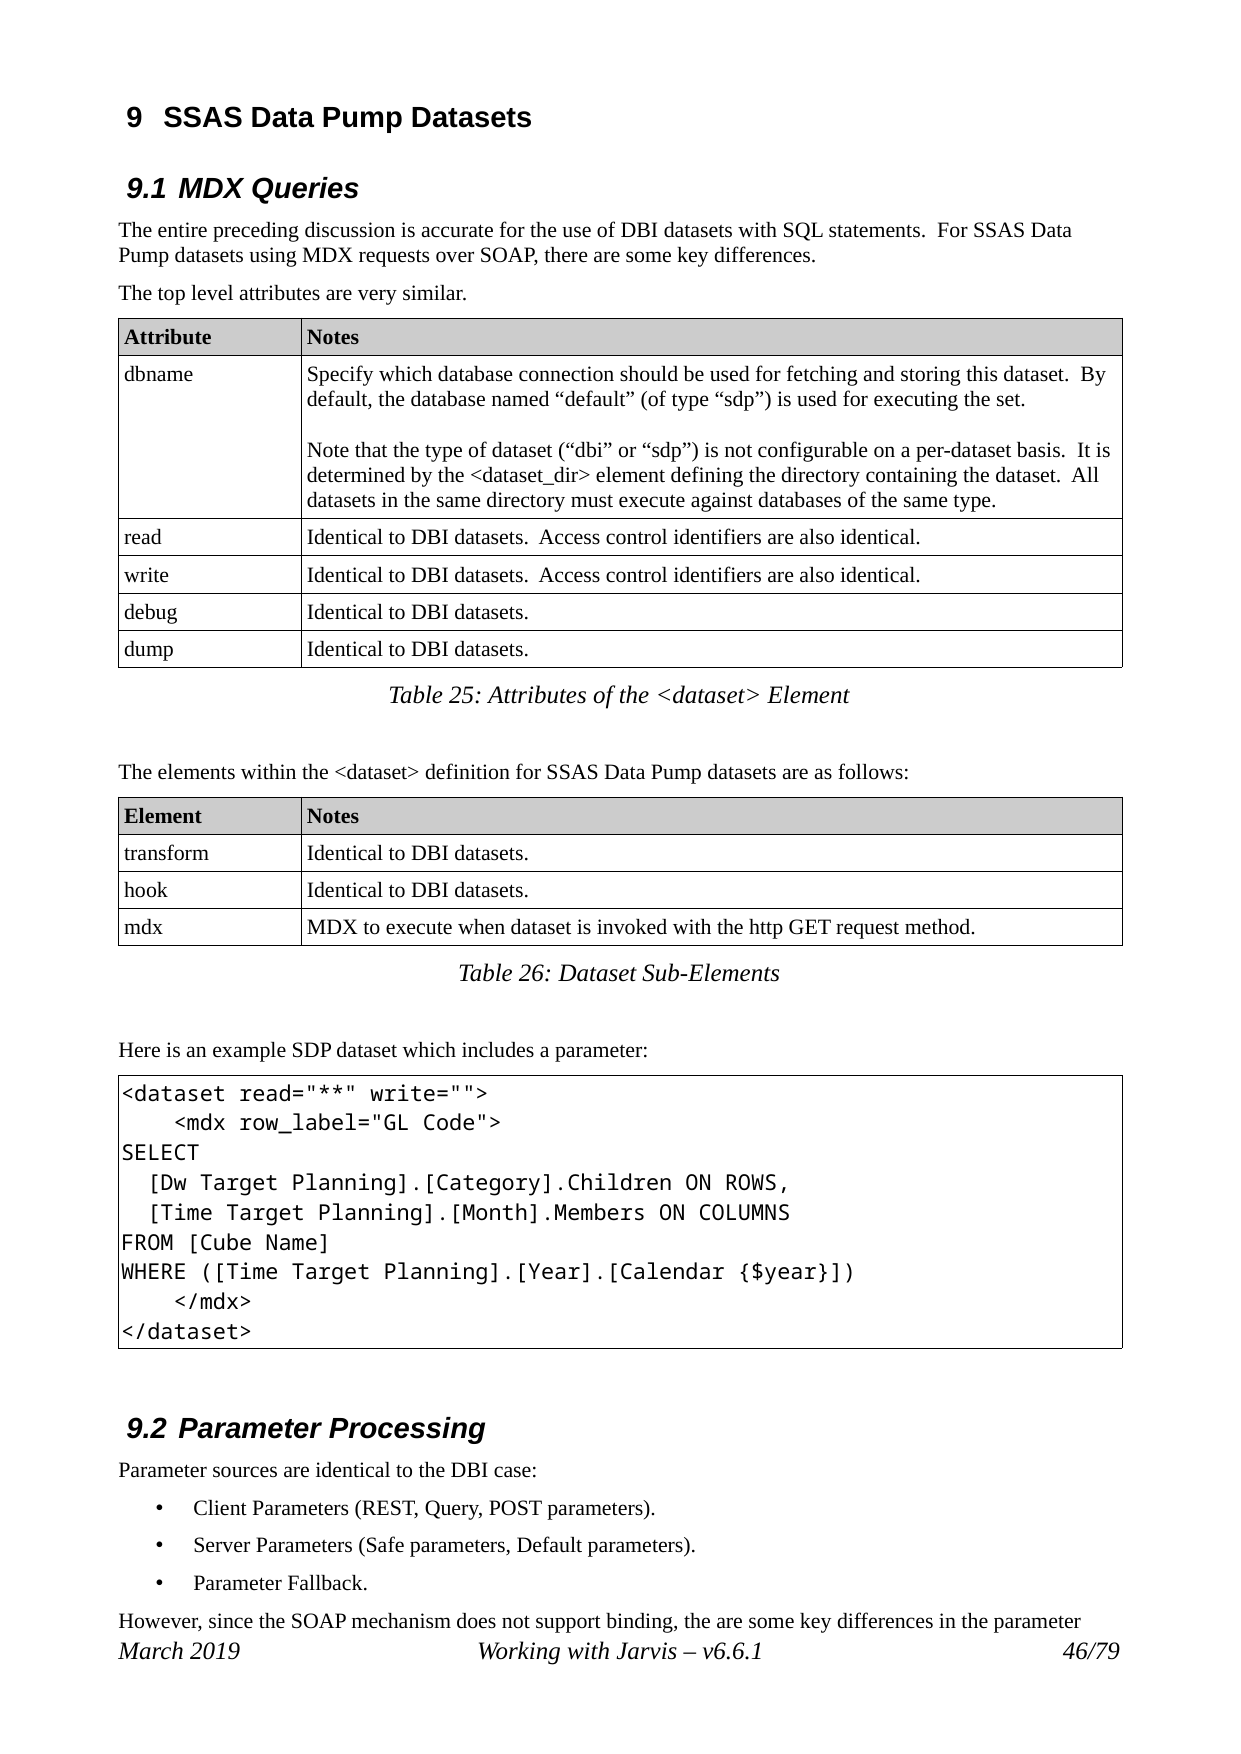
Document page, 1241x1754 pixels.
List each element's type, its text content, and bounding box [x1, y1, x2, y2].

text <mdx row_label="GL Code"> [119, 1105, 1122, 1134]
subtitle MDX Queries [118, 171, 1122, 204]
text </dataset> [119, 1313, 1122, 1348]
text The top level attributes are very similar. [118, 280, 1122, 305]
text WHERE ([Time Target Planning].[Year].[Calendar {$year}]) [119, 1254, 1122, 1283]
table_header Notes [302, 798, 1122, 834]
table_cell dump [119, 631, 301, 667]
table_header Element [119, 798, 301, 834]
subtitle Parameter Processing [118, 1411, 1122, 1444]
table_cell Identical to DBI datasets. [302, 594, 1122, 630]
table_cell Identical to DBI datasets. [302, 631, 1122, 667]
table_cell Identical to DBI datasets. [302, 835, 1122, 871]
text [Dw Target Planning].[Category].Children ON ROWS, [119, 1164, 1122, 1194]
table_cell read [119, 519, 301, 555]
text The elements within the <dataset> definition for SSAS Data Pump datasets are as follows: [118, 759, 1122, 784]
table_cell hook [119, 872, 301, 908]
text Table 25: Attributes of the <dataset> Element [118, 680, 1122, 709]
table_cell Identical to DBI datasets. Access control identifiers are also identical. [302, 556, 1122, 592]
list Server Parameters (Safe parameters, Default parameters). [156, 1532, 1122, 1558]
text Parameter sources are identical to the DBI case: [118, 1457, 1122, 1482]
text <dataset read="**" write=""> [119, 1076, 1122, 1105]
table_cell Identical to DBI datasets. [302, 872, 1122, 908]
table_cell dbname [119, 356, 301, 518]
table_cell transform [119, 835, 301, 871]
table_header Attribute [119, 319, 301, 355]
text </mdx> [119, 1283, 1122, 1313]
text However, since the SOAP mechanism does not support binding, the are some key differences in the parameter [118, 1608, 1122, 1633]
text [Time Target Planning].[Month].Members ON COLUMNS [119, 1194, 1122, 1224]
table_cell Identical to DBI datasets. Access control identifiers are also identical. [302, 519, 1122, 555]
table_header Notes [302, 319, 1122, 355]
list Parameter Fallback. [156, 1570, 1122, 1595]
table_cell MDX to execute when dataset is invoked with the http GET request method. [302, 909, 1122, 945]
text FROM [Cube Name] [119, 1224, 1122, 1254]
list Client Parameters (REST, Query, POST parameters). [156, 1495, 1122, 1520]
table_cell mdx [119, 909, 301, 945]
text Here is an example SDP dataset which includes a parameter: [118, 1037, 1122, 1062]
text SELECT [119, 1134, 1122, 1164]
table_cell write [119, 556, 301, 592]
table_cell Specify which database connection should be used for fetching and storing this dataset. By default, the database named “default” (of type “sdp”) is used for executing the set. Note that the type of dataset (“dbi” or “sdp”) is not configurable on a per-dataset basis. It is determined by the <dataset_dir> element defining the directory containing the dataset. All datasets in the same directory must execute against databases of the same type. [302, 356, 1122, 518]
table_cell debug [119, 594, 301, 630]
text Table 26: Dataset Sub-Elements [118, 958, 1122, 987]
subtitle SSAS Data Pump Datasets [118, 100, 1122, 133]
text The entire preceding discussion is accurate for the use of DBI datasets with SQL statements. For SSAS Data Pump datasets using MDX requests over SOAP, there are some key differences. [118, 217, 1122, 267]
